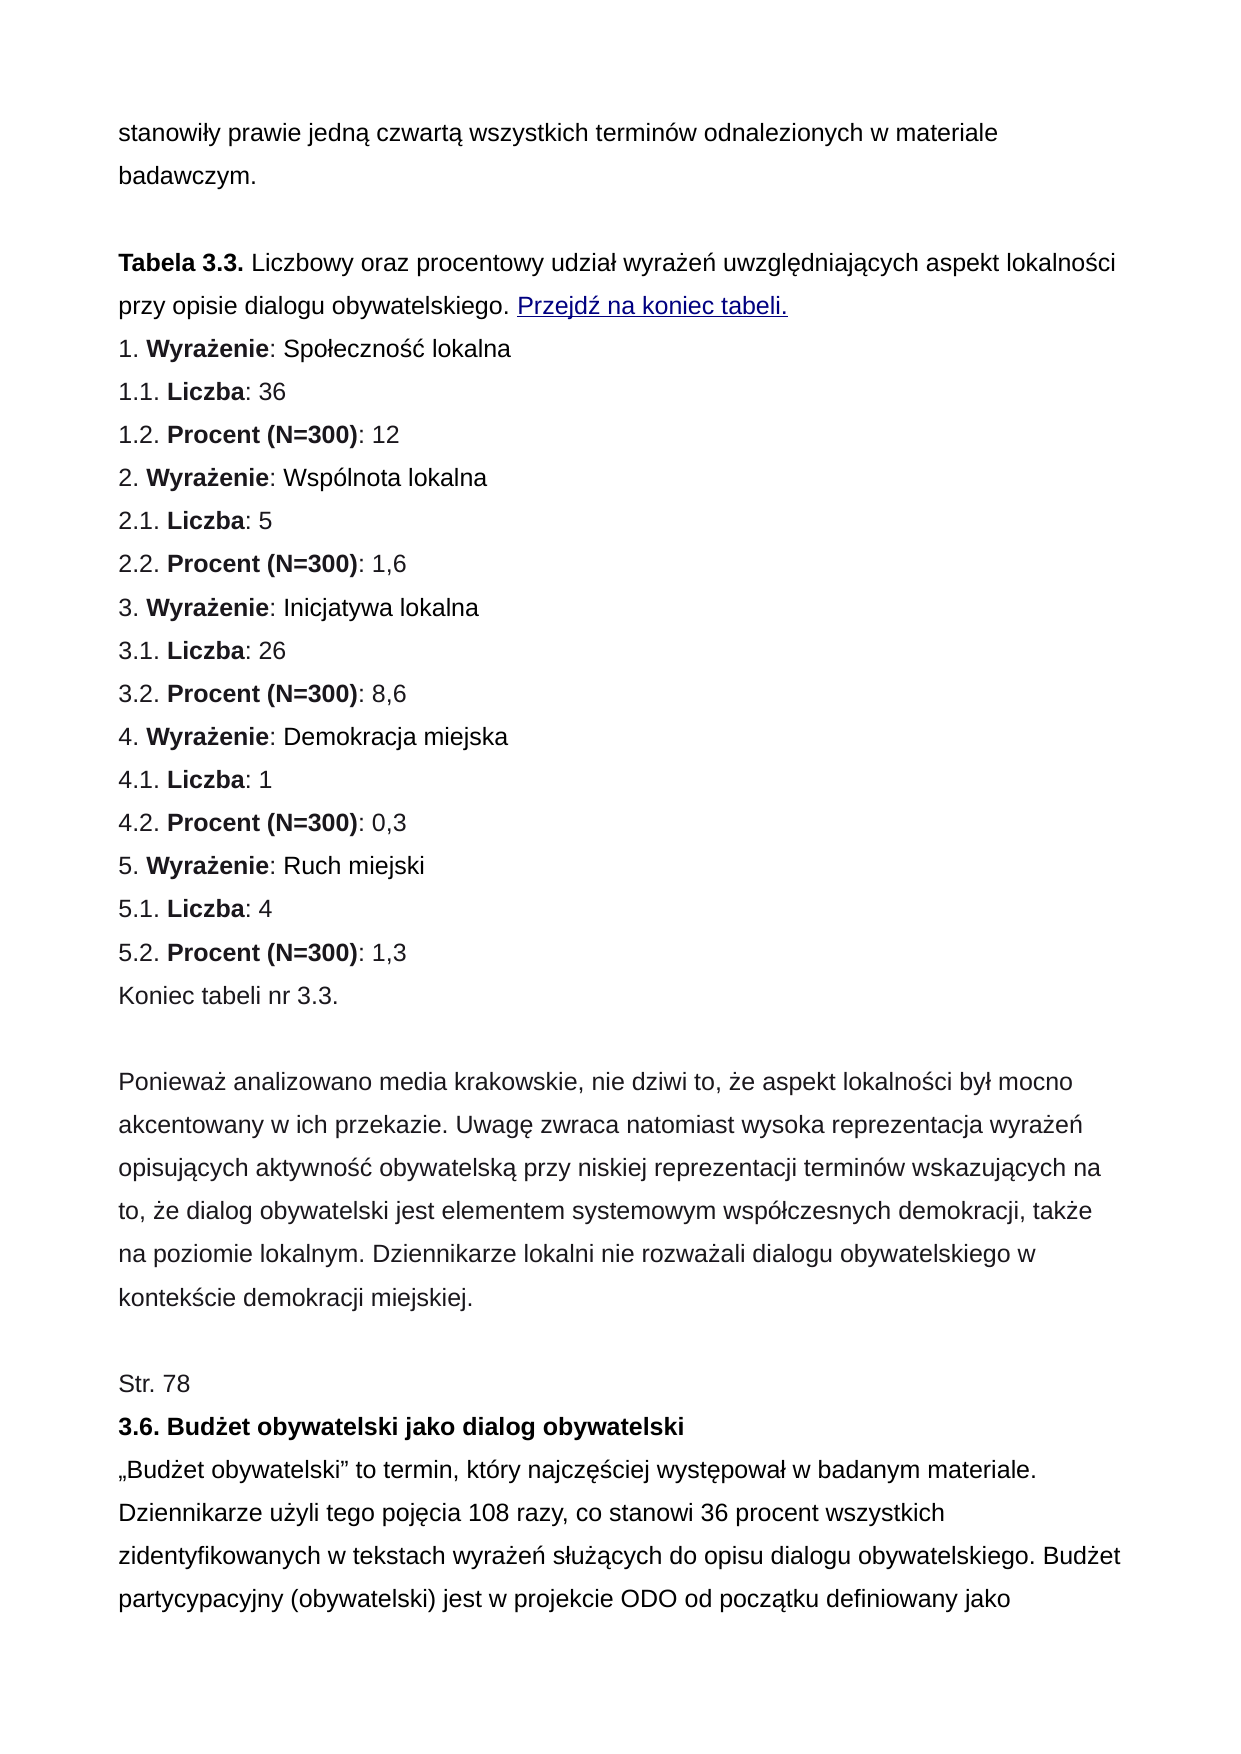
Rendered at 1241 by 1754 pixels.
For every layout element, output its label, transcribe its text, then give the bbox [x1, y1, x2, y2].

subtitle 3.6. Budżet obywatelski jako dialog obywatelski [118, 1412, 1122, 1441]
text 4.1. Liczba: 1 [118, 765, 1122, 794]
text 3.1. Liczba: 26 [118, 636, 1122, 664]
text 5.2. Procent (N=300): 1,3 [118, 937, 1122, 966]
text Ponieważ analizowano media krakowskie, nie dziwi to, że aspekt lokalności był mocno akcentowany w ich przekazie. Uwagę zwraca natomiast wysoka reprezentacja wyrażeń opisujących aktywność obywatelską przy niskiej reprezentacji terminów wskazujących na to, że dialog obywatelski jest elementem systemowym współczesnych demokracji, także na poziomie lokalnym. Dziennikarze lokalni nie rozważali dialogu obywatelskiego w kontekście demokracji miejskiej. [118, 1067, 1122, 1311]
text 4.2. Procent (N=300): 0,3 [118, 808, 1122, 837]
text 4. Wyrażenie: Demokracja miejska [118, 722, 1122, 751]
text Str. 78 [118, 1369, 1122, 1397]
text 2.2. Procent (N=300): 1,6 [118, 549, 1122, 578]
text 1.1. Liczba: 36 [118, 377, 1122, 406]
text 2. Wyrażenie: Wspólnota lokalna [118, 463, 1122, 492]
text „Budżet obywatelski” to termin, który najczęściej występował w badanym materiale. Dziennikarze użyli tego pojęcia 108 razy, co stanowi 36 procent wszystkich zidentyfikowanych w tekstach wyrażeń służących do opisu dialogu obywatelskiego. Budżet partycypacyjny (obywatelski) jest w projekcie ODO od początku definiowany jako [118, 1455, 1122, 1613]
text 3. Wyrażenie: Inicjatywa lokalna [118, 592, 1122, 621]
text Koniec tabeli nr 3.3. [118, 981, 1122, 1009]
text 5. Wyrażenie: Ruch miejski [118, 851, 1122, 880]
text 2.1. Liczba: 5 [118, 506, 1122, 535]
subtitle Tabela 3.3. Liczbowy oraz procentowy udział wyrażeń uwzględniających aspekt lokalności przy opisie dialogu obywatelskiego. Przejdź na koniec tabeli. [118, 247, 1122, 319]
text 5.1. Liczba: 4 [118, 894, 1122, 923]
text 1. Wyrażenie: Społeczność lokalna [118, 334, 1122, 362]
text stanowiły prawie jedną czwartą wszystkich terminów odnalezionych w materiale badawczym. [118, 118, 1122, 190]
text 3.2. Procent (N=300): 8,6 [118, 679, 1122, 707]
text 1.2. Procent (N=300): 12 [118, 420, 1122, 449]
